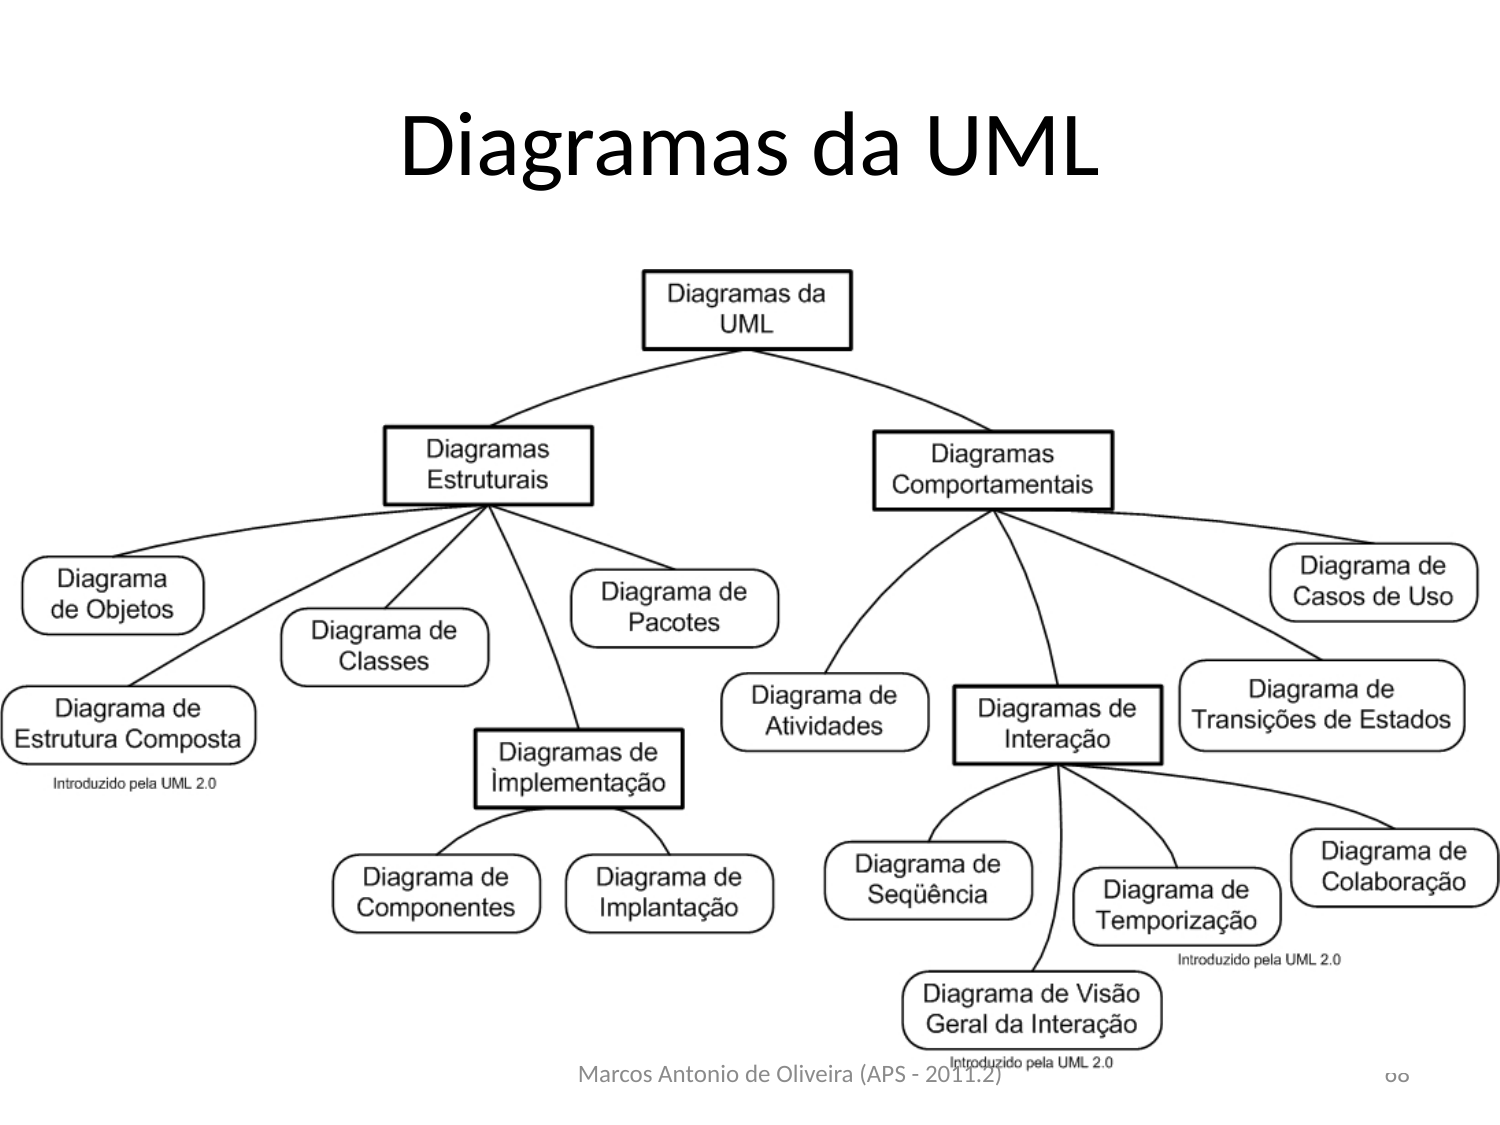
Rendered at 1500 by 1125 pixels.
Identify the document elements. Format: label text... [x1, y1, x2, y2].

picture [0, 269, 1500, 1073]
title Diagramas da UML [75, 45, 1425, 233]
footer Marcos Antonio de Oliveira (APS - 2011.2) [512, 1042, 1069, 1103]
slide_number [1074, 1073, 1425, 1103]
